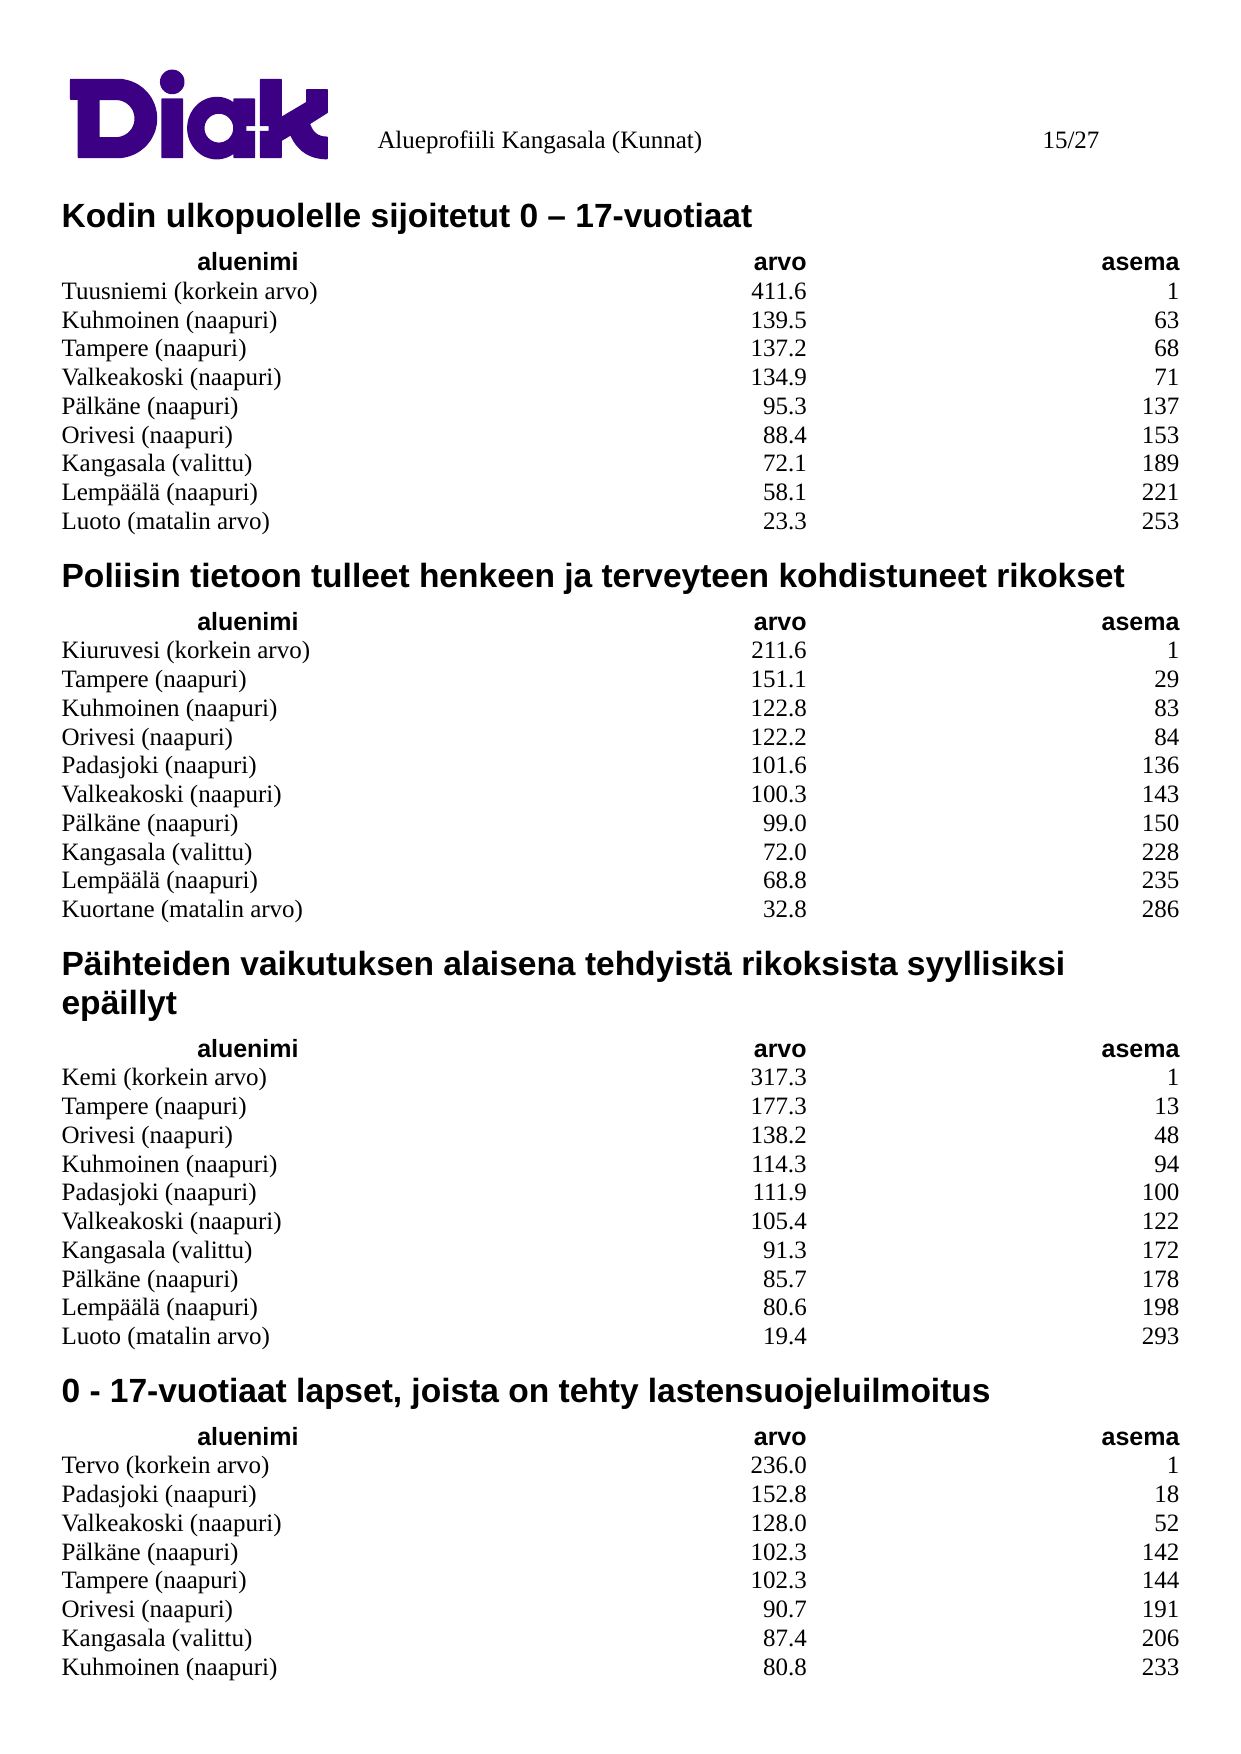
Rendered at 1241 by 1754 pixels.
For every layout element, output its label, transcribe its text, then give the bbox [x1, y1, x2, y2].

table_cell Luoto (matalin arvo) [61, 1321, 434, 1350]
table_cell 191 [806, 1594, 1179, 1623]
table_cell Pälkäne (naapuri) [61, 1264, 434, 1292]
table_cell Kangasala (valittu) [61, 1235, 434, 1264]
table_cell 1 [806, 636, 1179, 664]
table_cell 128.0 [434, 1508, 806, 1537]
table_cell 68 [806, 334, 1179, 362]
table_cell 83 [806, 693, 1179, 722]
table_cell Padasjoki (naapuri) [61, 751, 434, 779]
table_cell Kangasala (valittu) [61, 1623, 434, 1652]
table_cell Kemi (korkein arvo) [61, 1063, 434, 1091]
table_cell 152.8 [434, 1479, 806, 1508]
table_cell 189 [806, 449, 1179, 477]
table_cell 58.1 [434, 477, 806, 506]
table_cell Orivesi (naapuri) [61, 722, 434, 751]
table_cell Orivesi (naapuri) [61, 420, 434, 448]
table_cell Valkeakoski (naapuri) [61, 1508, 434, 1537]
table_cell Tuusniemi (korkein arvo) [61, 276, 434, 305]
table_cell 221 [806, 477, 1179, 506]
table_header arvo [434, 247, 806, 276]
table_cell Kuhmoinen (naapuri) [61, 305, 434, 333]
table_cell 48 [806, 1120, 1179, 1149]
table_header aluenimi [61, 247, 434, 276]
table_cell Orivesi (naapuri) [61, 1120, 434, 1149]
table_cell 1 [806, 276, 1179, 305]
table_cell 136 [806, 751, 1179, 779]
table_header aluenimi [61, 1422, 434, 1451]
subtitle Kodin ulkopuolelle sijoitetut 0 – 17-vuotiaat [61, 196, 1179, 235]
table_header aluenimi [61, 1034, 434, 1062]
table_header asema [806, 607, 1179, 636]
table_cell 71 [806, 362, 1179, 391]
table_cell Luoto (matalin arvo) [61, 506, 434, 535]
table_cell Kangasala (valittu) [61, 449, 434, 477]
table_cell 206 [806, 1623, 1179, 1652]
table_cell 80.8 [434, 1652, 806, 1681]
table_cell 102.3 [434, 1537, 806, 1566]
table_cell 94 [806, 1149, 1179, 1177]
table_cell 151.1 [434, 664, 806, 693]
table_cell 32.8 [434, 894, 806, 923]
table_cell 87.4 [434, 1623, 806, 1652]
table_cell 317.3 [434, 1063, 806, 1091]
table_cell 13 [806, 1091, 1179, 1120]
table_cell Padasjoki (naapuri) [61, 1178, 434, 1206]
table_cell Tampere (naapuri) [61, 1566, 434, 1594]
table_cell 101.6 [434, 751, 806, 779]
table_cell Kuhmoinen (naapuri) [61, 1149, 434, 1177]
table_cell 100 [806, 1178, 1179, 1206]
table_cell 138.2 [434, 1120, 806, 1149]
table_cell 236.0 [434, 1451, 806, 1479]
table_header arvo [434, 1034, 806, 1062]
table_cell 150 [806, 808, 1179, 837]
table_cell 293 [806, 1321, 1179, 1350]
table_cell Kuortane (matalin arvo) [61, 894, 434, 923]
table_cell Kiuruvesi (korkein arvo) [61, 636, 434, 664]
table_cell Valkeakoski (naapuri) [61, 779, 434, 808]
table_cell Pälkäne (naapuri) [61, 391, 434, 420]
table_cell 72.1 [434, 449, 806, 477]
table_cell Tervo (korkein arvo) [61, 1451, 434, 1479]
table_header asema [806, 1422, 1179, 1451]
subtitle Poliisin tietoon tulleet henkeen ja terveyteen kohdistuneet rikokset [61, 556, 1179, 594]
table_cell 178 [806, 1264, 1179, 1292]
table_cell 88.4 [434, 420, 806, 448]
table_cell 172 [806, 1235, 1179, 1264]
table_cell Lempäälä (naapuri) [61, 1293, 434, 1321]
table_cell Tampere (naapuri) [61, 664, 434, 693]
table_cell 143 [806, 779, 1179, 808]
table_cell Orivesi (naapuri) [61, 1594, 434, 1623]
table_cell Kuhmoinen (naapuri) [61, 693, 434, 722]
table_cell Kuhmoinen (naapuri) [61, 1652, 434, 1681]
table_cell 411.6 [434, 276, 806, 305]
table_cell 134.9 [434, 362, 806, 391]
table_cell Pälkäne (naapuri) [61, 1537, 434, 1566]
subtitle 0 - 17-vuotiaat lapset, joista on tehty lastensuojeluilmoitus [61, 1371, 1179, 1409]
table_cell 139.5 [434, 305, 806, 333]
table_cell 99.0 [434, 808, 806, 837]
table_cell 68.8 [434, 866, 806, 894]
table_cell 90.7 [434, 1594, 806, 1623]
table_cell 1 [806, 1063, 1179, 1091]
table_cell 100.3 [434, 779, 806, 808]
table_cell 52 [806, 1508, 1179, 1537]
table_cell Valkeakoski (naapuri) [61, 362, 434, 391]
table_cell 23.3 [434, 506, 806, 535]
table_cell 177.3 [434, 1091, 806, 1120]
table_cell 253 [806, 506, 1179, 535]
table_cell 286 [806, 894, 1179, 923]
table_header aluenimi [61, 607, 434, 636]
table_cell 137 [806, 391, 1179, 420]
table_cell 228 [806, 837, 1179, 866]
table_cell 85.7 [434, 1264, 806, 1292]
table_header arvo [434, 1422, 806, 1451]
table_cell 122.2 [434, 722, 806, 751]
table_cell Valkeakoski (naapuri) [61, 1206, 434, 1235]
table_cell 29 [806, 664, 1179, 693]
table_header asema [806, 247, 1179, 276]
subtitle Päihteiden vaikutuksen alaisena tehdyistä rikoksista syyllisiksi epäillyt [61, 944, 1179, 1021]
table_cell Tampere (naapuri) [61, 334, 434, 362]
table_cell 72.0 [434, 837, 806, 866]
table_cell 91.3 [434, 1235, 806, 1264]
table_header asema [806, 1034, 1179, 1062]
table_cell 142 [806, 1537, 1179, 1566]
table_cell 198 [806, 1293, 1179, 1321]
table_cell 144 [806, 1566, 1179, 1594]
table_cell 1 [806, 1451, 1179, 1479]
table_cell 19.4 [434, 1321, 806, 1350]
table_cell 211.6 [434, 636, 806, 664]
table_cell 84 [806, 722, 1179, 751]
table_cell 105.4 [434, 1206, 806, 1235]
table_cell Lempäälä (naapuri) [61, 477, 434, 506]
table_cell 63 [806, 305, 1179, 333]
table_cell 137.2 [434, 334, 806, 362]
table_cell 18 [806, 1479, 1179, 1508]
table_cell 235 [806, 866, 1179, 894]
table_cell Kangasala (valittu) [61, 837, 434, 866]
table_cell Tampere (naapuri) [61, 1091, 434, 1120]
table_cell Lempäälä (naapuri) [61, 866, 434, 894]
table_cell Pälkäne (naapuri) [61, 808, 434, 837]
table_cell 114.3 [434, 1149, 806, 1177]
table_cell 102.3 [434, 1566, 806, 1594]
table_cell 122 [806, 1206, 1179, 1235]
table_cell 111.9 [434, 1178, 806, 1206]
table_cell 95.3 [434, 391, 806, 420]
table_cell 80.6 [434, 1293, 806, 1321]
table_header arvo [434, 607, 806, 636]
table_cell 233 [806, 1652, 1179, 1681]
table_cell Padasjoki (naapuri) [61, 1479, 434, 1508]
table_cell 153 [806, 420, 1179, 448]
table_cell 122.8 [434, 693, 806, 722]
